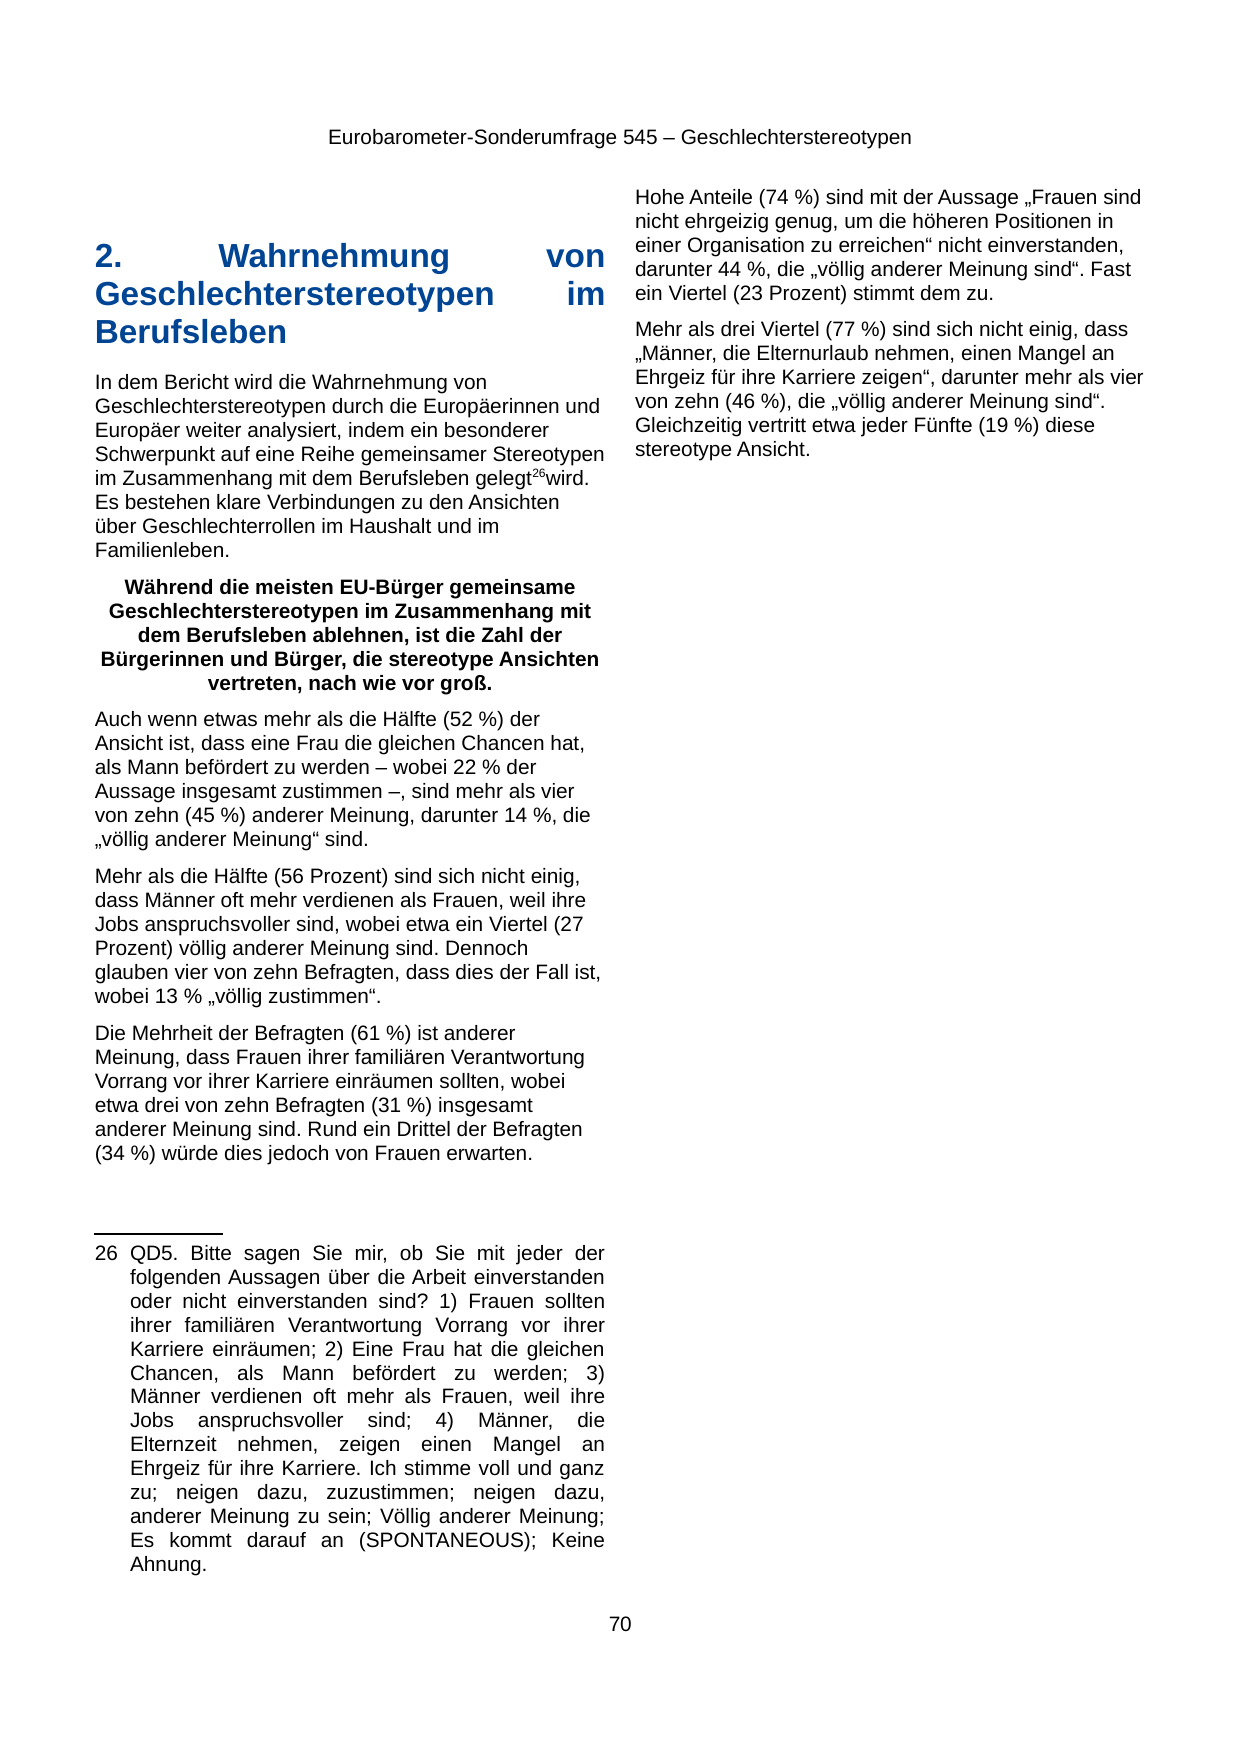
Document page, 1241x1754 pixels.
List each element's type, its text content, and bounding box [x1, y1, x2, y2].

text Mehr als drei Viertel (77 %) sind sich nicht einig, dass „Männer, die Elternurlaub nehmen, einen Mangel an Ehrgeiz für ihre Karriere zeigen“, darunter mehr als vier von zehn (46 %), die „völlig anderer Meinung sind“. Gleichzeitig vertritt etwa jeder Fünfte (19 %) diese stereotype Ansicht. [635, 317, 1146, 461]
subtitle 2. Wahrnehmung von Geschlechterstereotypen im Berufsleben [94, 236, 605, 351]
text Mehr als die Hälfte (56 Prozent) sind sich nicht einig, dass Männer oft mehr verdienen als Frauen, weil ihre Jobs anspruchsvoller sind, wobei etwa ein Viertel (27 Prozent) völlig anderer Meinung sind. Dennoch glauben vier von zehn Befragten, dass dies der Fall ist, wobei 13 % „völlig zustimmen“. [94, 864, 605, 1008]
text QD5. Bitte sagen Sie mir, ob Sie mit jeder der folgenden Aussagen über die Arbeit einverstanden oder nicht einverstanden sind? 1) Frauen sollten ihrer familiären Verantwortung Vorrang vor ihrer Karriere einräumen; 2) Eine Frau hat die gleichen Chancen, als Mann befördert zu werden; 3) Männer verdienen oft mehr als Frauen, weil ihre Jobs anspruchsvoller sind; 4) Männer, die Elternzeit nehmen, zeigen einen Mangel an Ehrgeiz für ihre Karriere. Ich stimme voll und ganz zu; neigen dazu, zuzustimmen; neigen dazu, anderer Meinung zu sein; Völlig anderer Meinung; Es kommt darauf an (SPONTANEOUS); Keine Ahnung. [94, 1241, 605, 1576]
text Auch wenn etwas mehr als die Hälfte (52 %) der Ansicht ist, dass eine Frau die gleichen Chancen hat, als Mann befördert zu werden – wobei 22 % der Aussage insgesamt zustimmen –, sind mehr als vier von zehn (45 %) anderer Meinung, darunter 14 %, die „völlig anderer Meinung“ sind. [94, 707, 605, 851]
text Die Mehrheit der Befragten (61 %) ist anderer Meinung, dass Frauen ihrer familiären Verantwortung Vorrang vor ihrer Karriere einräumen sollten, wobei etwa drei von zehn Befragten (31 %) insgesamt anderer Meinung sind. Rund ein Drittel der Befragten (34 %) würde dies jedoch von Frauen erwarten. [94, 1021, 605, 1164]
text Während die meisten EU-Bürger gemeinsame Geschlechterstereotypen im Zusammenhang mit dem Berufsleben ablehnen, ist die Zahl der Bürgerinnen und Bürger, die stereotype Ansichten vertreten, nach wie vor groß. [94, 574, 605, 694]
text In dem Bericht wird die Wahrnehmung von Geschlechterstereotypen durch die Europäerinnen und Europäer weiter analysiert, indem ein besonderer Schwerpunkt auf eine Reihe gemeinsamer Stereotypen im Zusammenhang mit dem Berufsleben gelegtwird. Es bestehen klare Verbindungen zu den Ansichten über Geschlechterrollen im Haushalt und im Familienleben. [94, 370, 605, 562]
text Hohe Anteile (74 %) sind mit der Aussage „Frauen sind nicht ehrgeizig genug, um die höheren Positionen in einer Organisation zu erreichen“ nicht einverstanden, darunter 44 %, die „völlig anderer Meinung sind“. Fast ein Viertel (23 Prozent) stimmt dem zu. [635, 184, 1146, 304]
